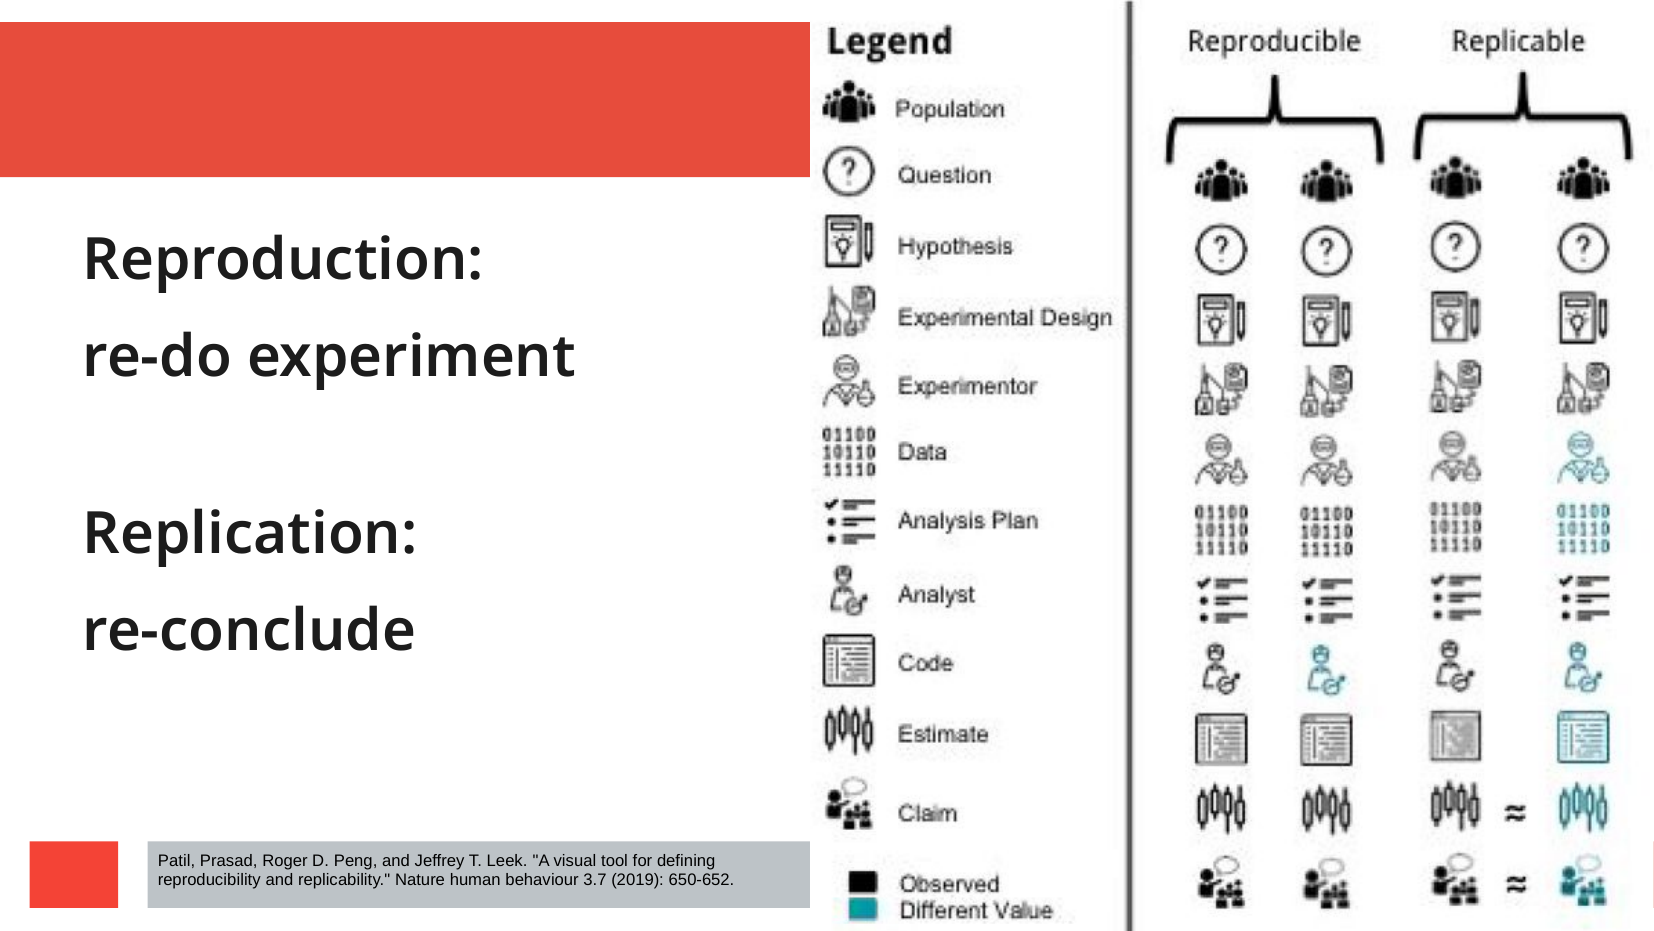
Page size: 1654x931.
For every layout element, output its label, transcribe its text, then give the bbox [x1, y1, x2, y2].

picture [810, 0, 1654, 931]
list Reproduction: re-do experiment Replication: re-conclude [82, 217, 810, 758]
text_box Patil, Prasad, Roger D. Peng, and Jeffrey T. Leek. "A visual tool for defining reproducibility and replicability." Nature human behaviour 3.7 (2019): 650-652. [143, 843, 810, 913]
